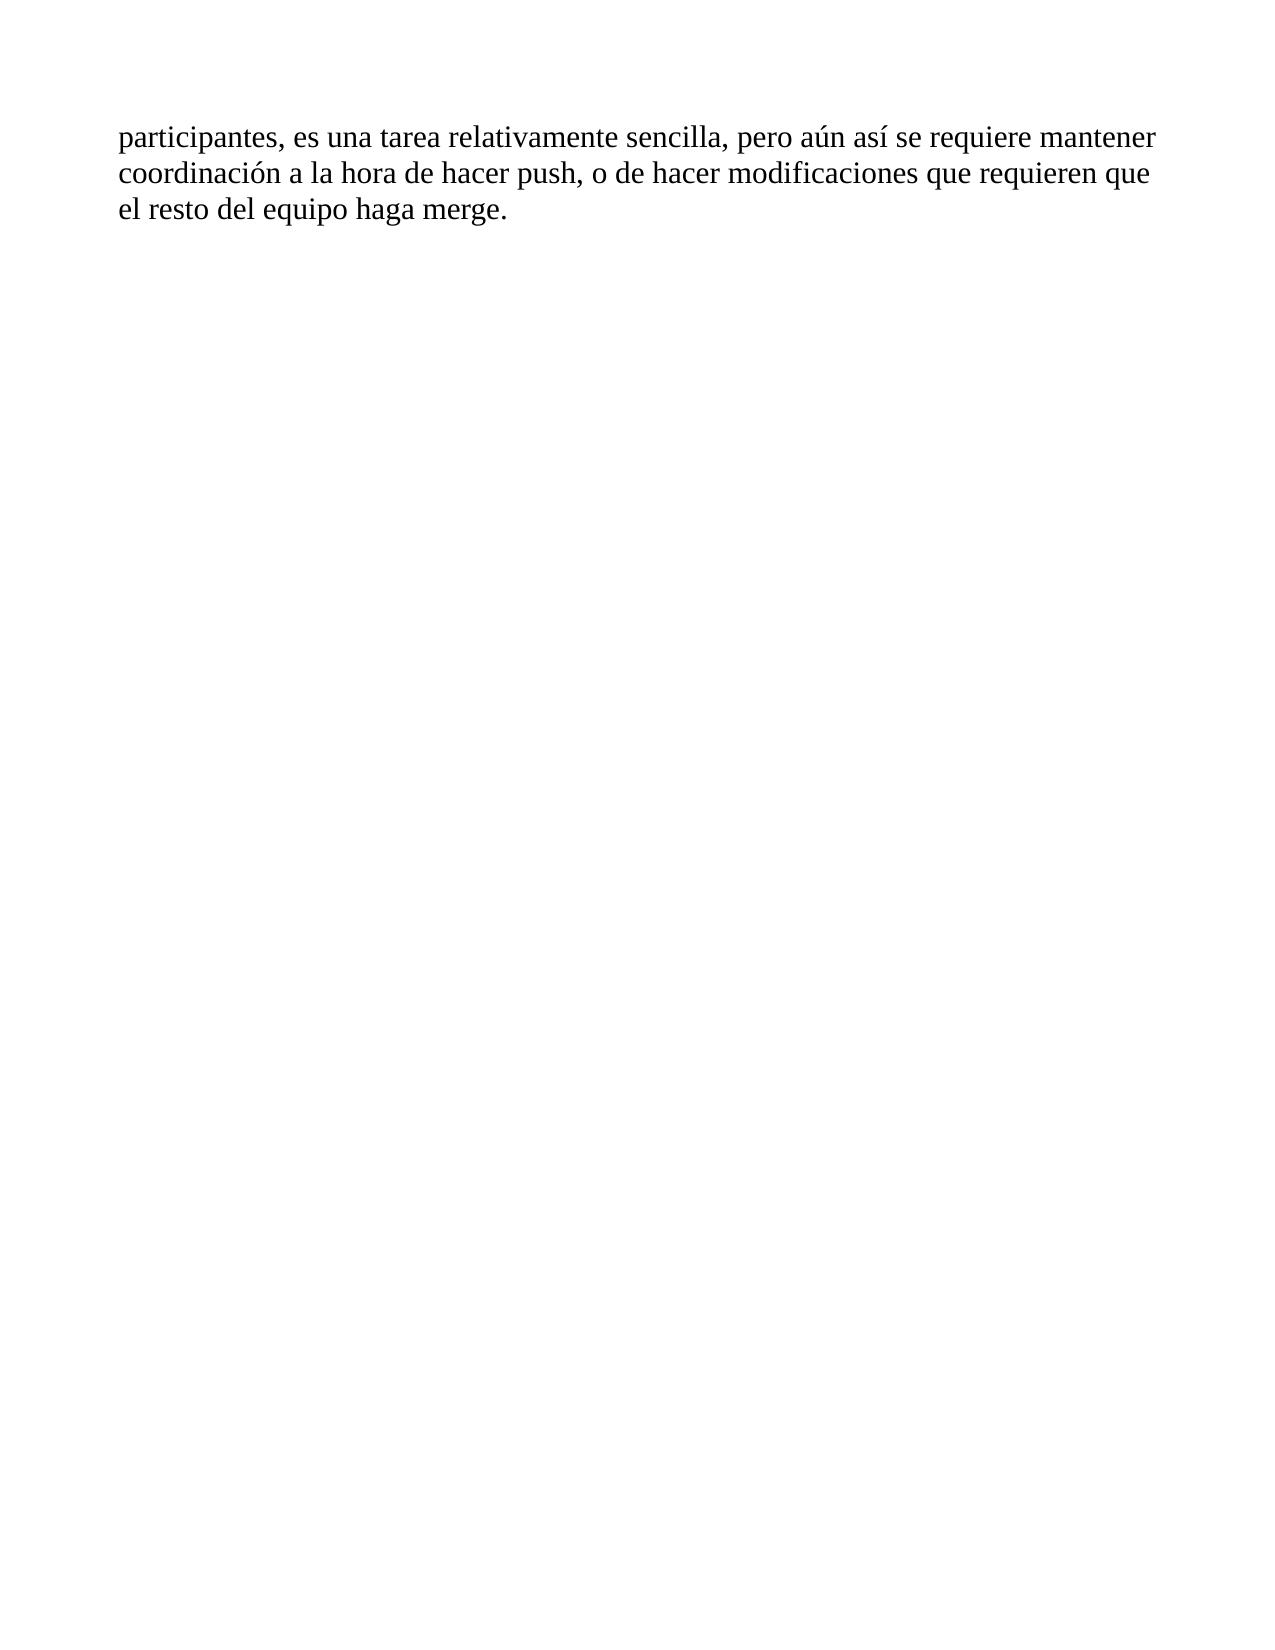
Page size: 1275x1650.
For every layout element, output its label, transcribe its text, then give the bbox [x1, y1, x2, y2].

text participantes, es una tarea relativamente sencilla, pero aún así se requiere mantener coordinación a la hora de hacer push, o de hacer modificaciones que requieren que el resto del equipo haga merge. [118, 118, 1157, 226]
